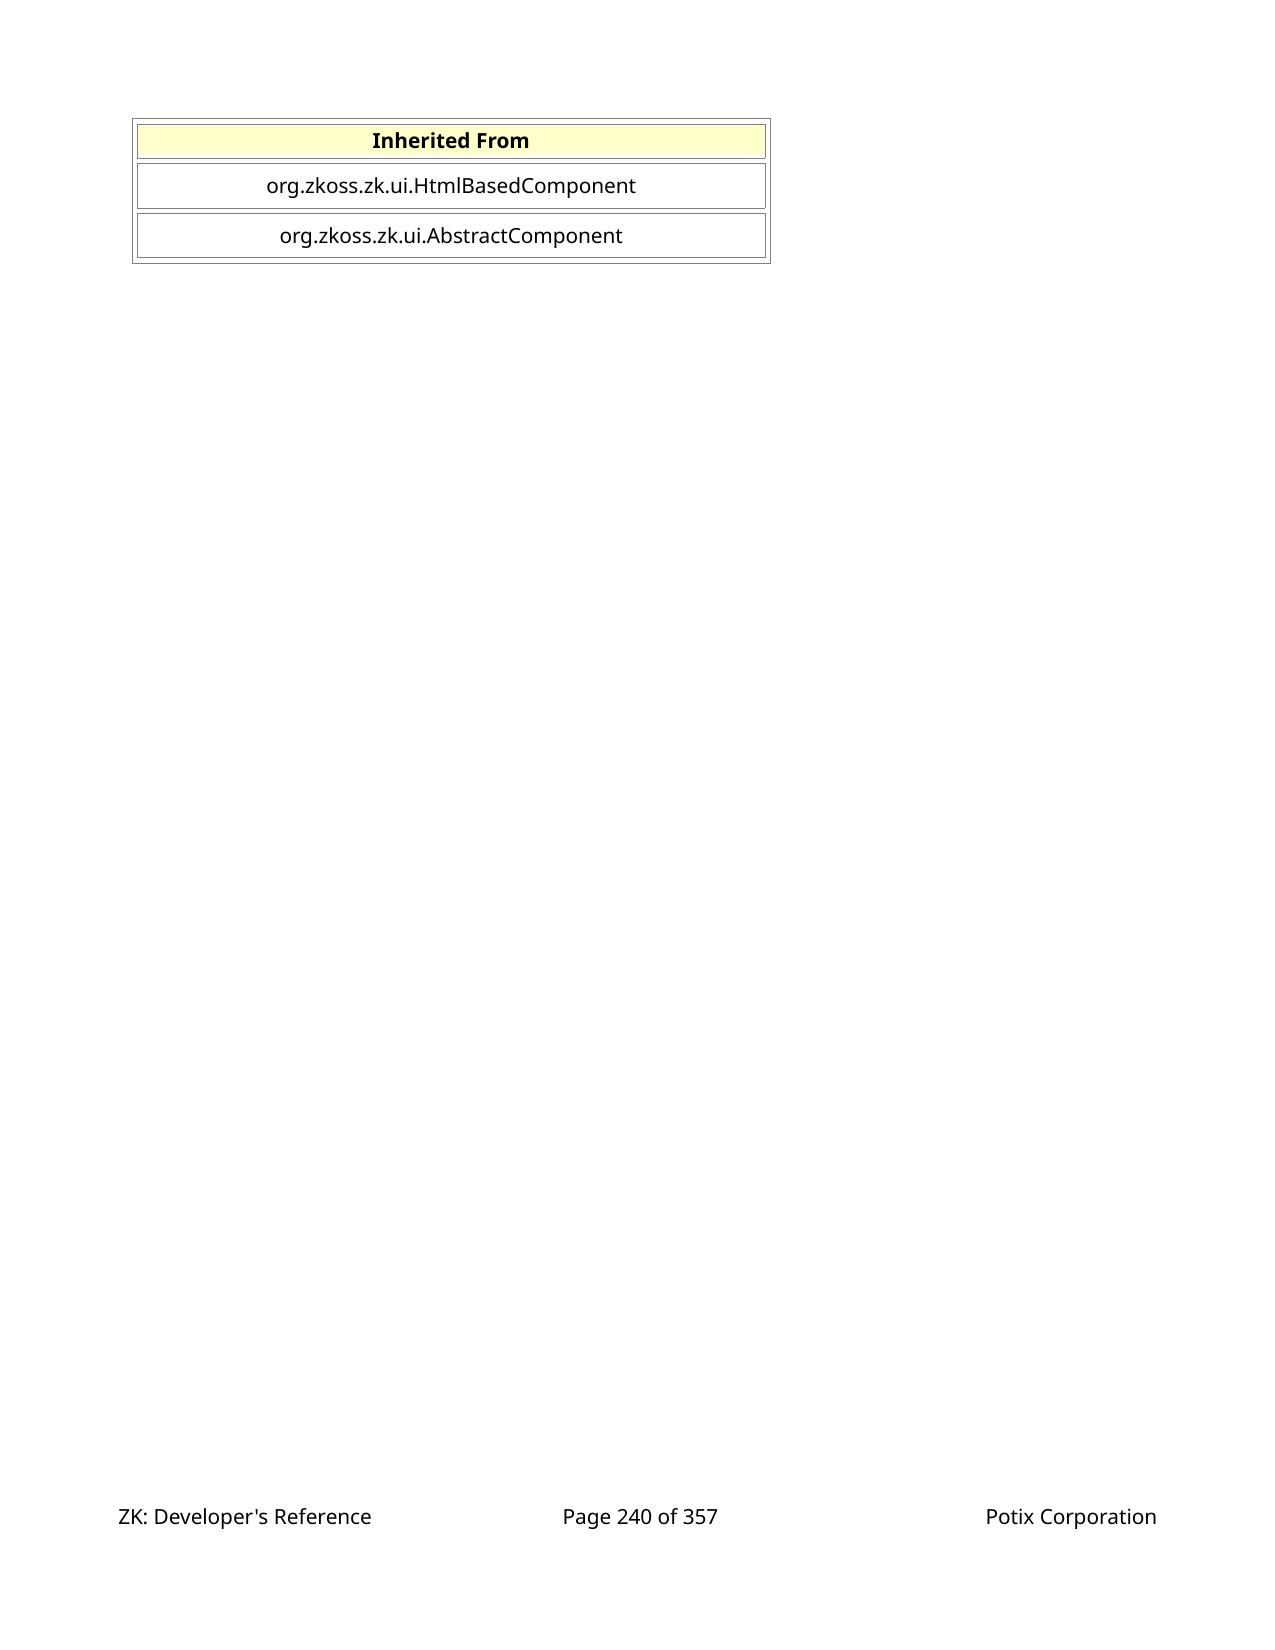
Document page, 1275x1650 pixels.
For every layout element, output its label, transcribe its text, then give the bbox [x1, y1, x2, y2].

table_cell org.zkoss.zk.ui.HtmlBasedComponent [134, 158, 768, 207]
table_header Inherited From [134, 119, 768, 158]
table_cell org.zkoss.zk.ui.AbstractComponent [134, 208, 768, 257]
